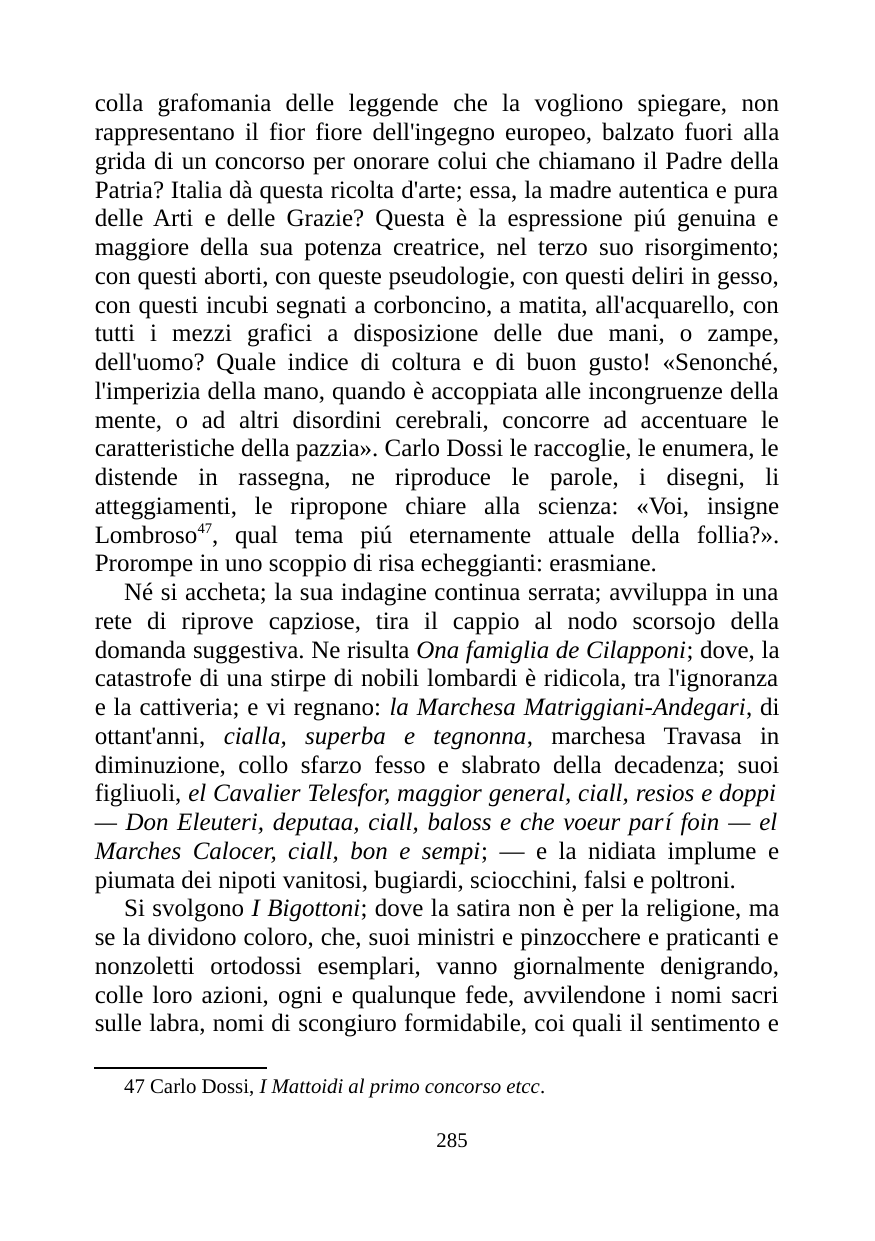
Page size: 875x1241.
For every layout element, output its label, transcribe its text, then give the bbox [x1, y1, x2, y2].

text Né si accheta; la sua indagine continua serrata; avviluppa in una rete di riprove capziose, tira il cappio al nodo scorsojo della domanda suggestiva. Ne risulta Ona famiglia de Cilapponi; dove, la catastrofe di una stirpe di nobili lombardi è ridicola, tra l'ignoranza e la cattiveria; e vi regnano: la Marchesa Matriggiani-Andegari, di ottant'anni, cialla, superba e tegnonna, marchesa Travasa in diminuzione, collo sfarzo fesso e slabrato della decadenza; suoi figliuoli, el Cavalier Telesfor, maggior general, ciall, resios e doppi — Don Eleuteri, deputaa, ciall, baloss e che voeur parí foin — el Marches Calocer, ciall, bon e sempi; — e la nidiata implume e piumata dei nipoti vanitosi, bugiardi, sciocchini, falsi e poltroni. [94, 577, 779, 893]
text Si svolgono I Bigottoni; dove la satira non è per la religione, ma se la dividono coloro, che, suoi ministri e pinzocchere e praticanti e nonzoletti ortodossi esemplari, vanno giornalmente denigrando, colle loro azioni, ogni e qualunque fede, avvilendone i nomi sacri sulle labra, nomi di scongiuro formidabile, coi quali il sentimento e [94, 893, 779, 1037]
text Carlo Dossi, I Mattoidi al primo concorso etcc. [94, 1074, 779, 1098]
text colla grafomania delle leggende che la vogliono spiegare, non rappresentano il fior fiore dell'ingegno europeo, balzato fuori alla grida di un concorso per onorare colui che chiamano il Padre della Patria? Italia dà questa ricolta d'arte; essa, la madre autentica e pura delle Arti e delle Grazie? Questa è la espressione piú genuina e maggiore della sua potenza creatrice, nel terzo suo risorgimento; con questi aborti, con queste pseudologie, con questi deliri in gesso, con questi incubi segnati a corboncino, a matita, all'acquarello, con tutti i mezzi grafici a disposizione delle due mani, o zampe, dell'uomo? Quale indice di coltura e di buon gusto! «Senonché, l'imperizia della mano, quando è accoppiata alle incongruenze della mente, o ad altri disordini cerebrali, concorre ad accentuare le caratteristiche della pazzia». Carlo Dossi le raccoglie, le enumera, le distende in rassegna, ne riproduce le parole, i disegni, li atteggiamenti, le ripropone chiare alla scienza: «Voi, insigne Lombroso, qual tema piú eternamente attuale della follia?». Prorompe in uno scoppio di risa echeggianti: erasmiane. [94, 88, 779, 577]
